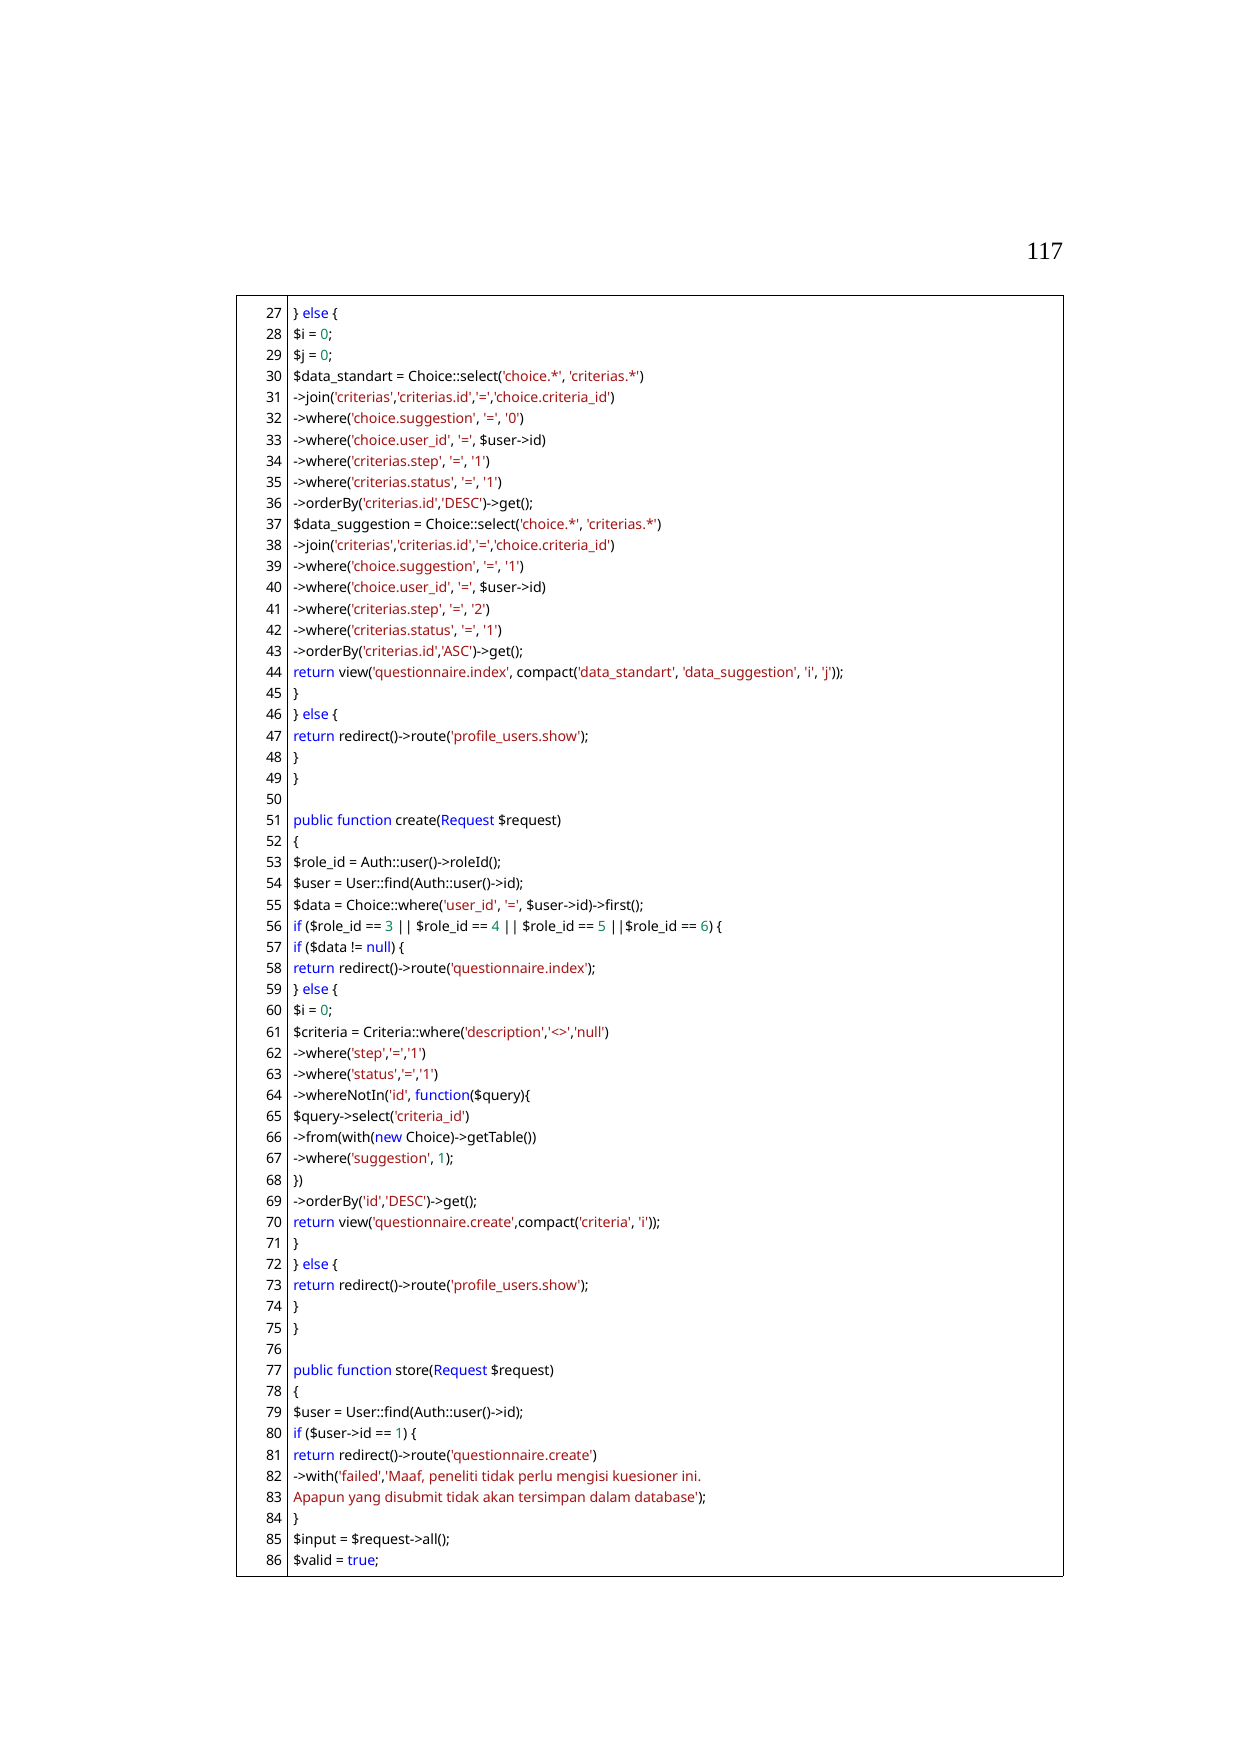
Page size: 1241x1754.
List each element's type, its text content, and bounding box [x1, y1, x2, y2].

table_header 27 28 29 30 31 32 33 34 35 36 37 38 39 40 41 42 43 44 45 46 47 48 49 50 51 52 53 54 55 56 57 58 59 60 61 62 63 64 65 66 67 68 69 70 71 72 73 74 75 76 77 78 79 80 81 82 83 84 85 86 [237, 296, 287, 1576]
table_header } else { $i = 0; $j = 0; $data_standart = Choice::select('choice.*', 'criterias.*') ->join('criterias','criterias.id','=','choice.criteria_id') ->where('choice.suggestion', '=', '0') ->where('choice.user_id', '=', $user->id) ->where('criterias.step', '=', '1') ->where('criterias.status', '=', '1') ->orderBy('criterias.id','DESC')->get(); $data_suggestion = Choice::select('choice.*', 'criterias.*') ->join('criterias','criterias.id','=','choice.criteria_id') ->where('choice.suggestion', '=', '1') ->where('choice.user_id', '=', $user->id) ->where('criterias.step', '=', '2') ->where('criterias.status', '=', '1') ->orderBy('criterias.id','ASC')->get(); return view('questionnaire.index', compact('data_standart', 'data_suggestion', 'i', 'j')); } } else { return redirect()->route('profile_users.show'); } } public function create(Request $request) { $role_id = Auth::user()->roleId(); $user = User::find(Auth::user()->id); $data = Choice::where('user_id', '=', $user->id)->first(); if ($role_id == 3 || $role_id == 4 || $role_id == 5 ||$role_id == 6) { if ($data != null) { return redirect()->route('questionnaire.index'); } else { $i = 0; $criteria = Criteria::where('description','<>','null') ->where('step','=','1') ->where('status','=','1') ->whereNotIn('id', function($query){ $query->select('criteria_id') ->from(with(new Choice)->getTable()) ->where('suggestion', 1); }) ->orderBy('id','DESC')->get(); return view('questionnaire.create',compact('criteria', 'i')); } } else { return redirect()->route('profile_users.show'); } } public function store(Request $request) { $user = User::find(Auth::user()->id); if ($user->id == 1) { return redirect()->route('questionnaire.create') ->with('failed','Maaf, peneliti tidak perlu mengisi kuesioner ini. Apapun yang disubmit tidak akan tersimpan dalam database'); } $input = $request->all(); $valid = true; [288, 296, 1063, 1576]
